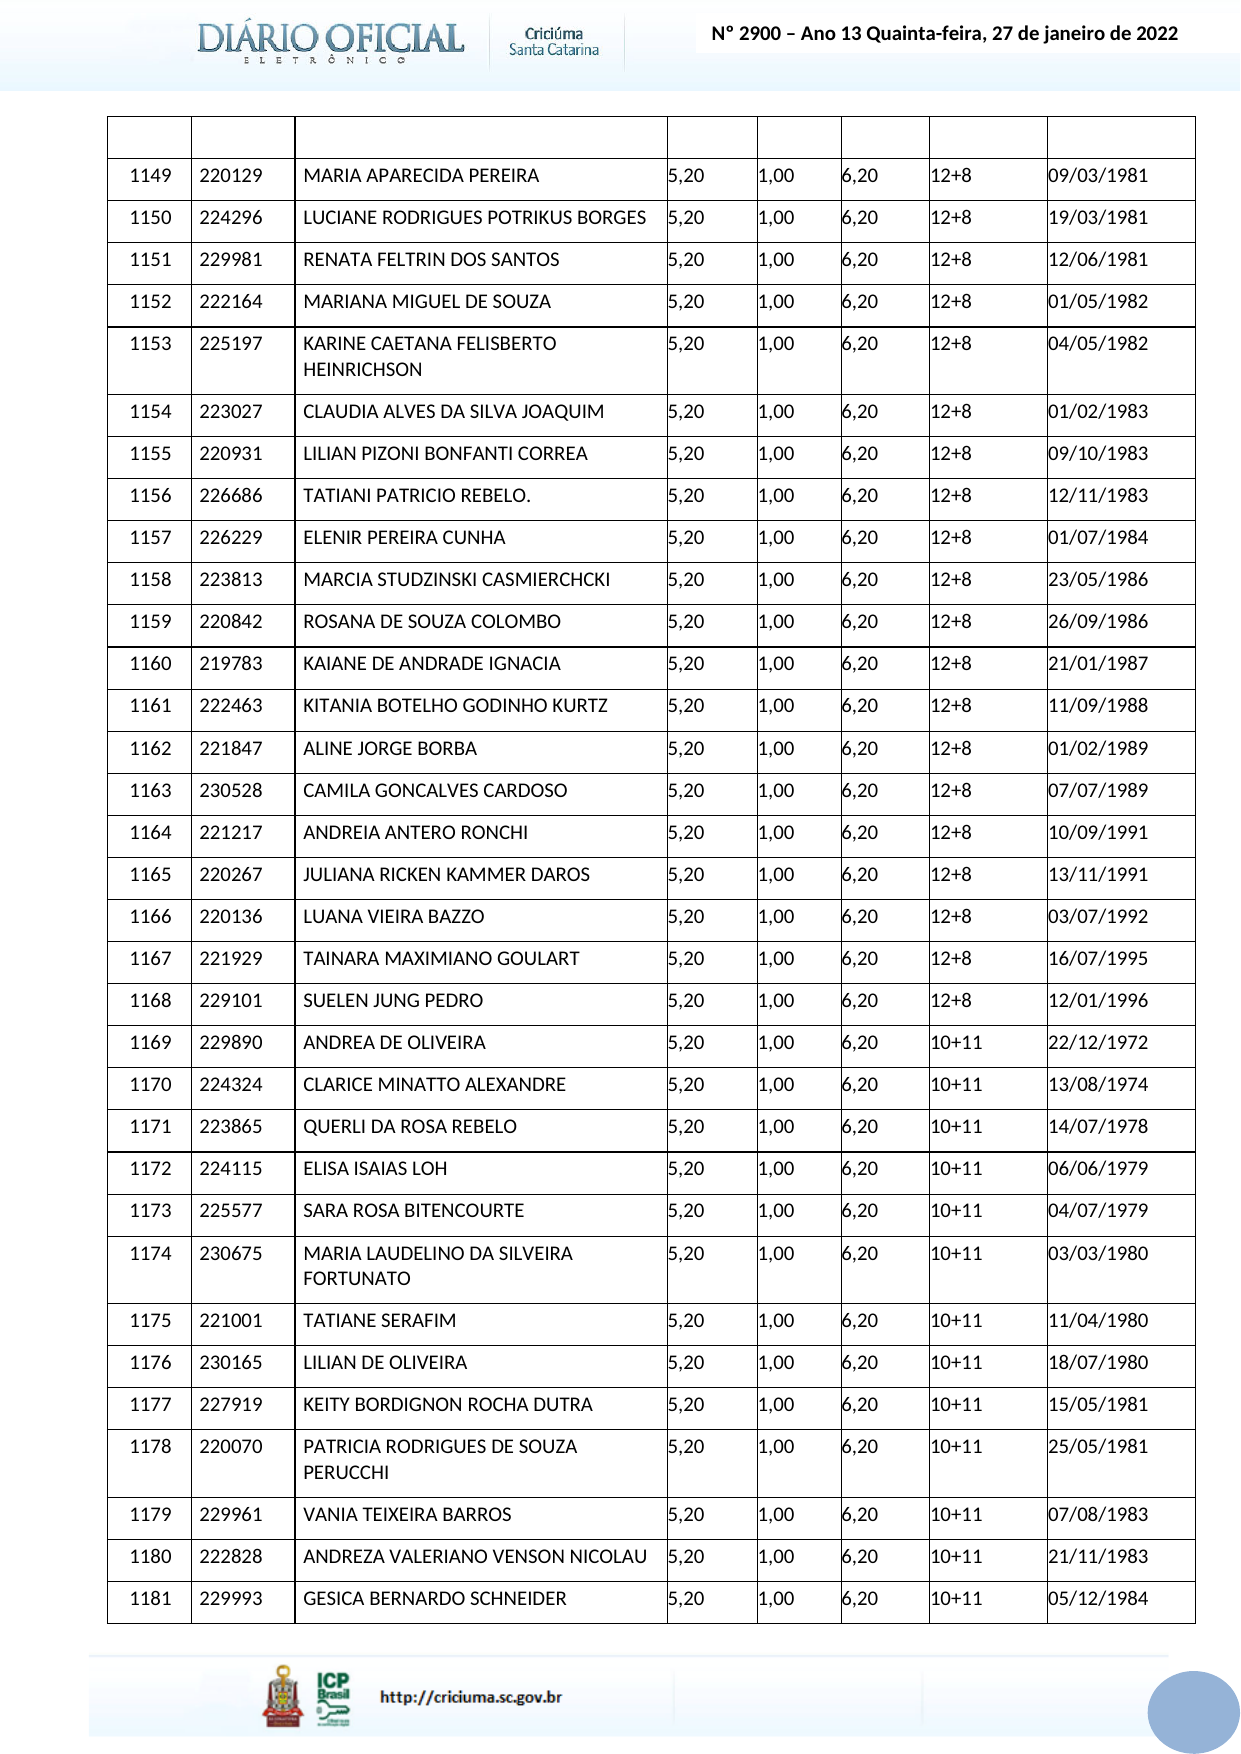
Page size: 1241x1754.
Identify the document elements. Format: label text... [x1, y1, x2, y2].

table_cell 6,20 [842, 1237, 929, 1303]
table_cell 1166 [108, 900, 191, 941]
table_cell 5,20 [668, 563, 757, 604]
table_cell 1,00 [758, 1388, 841, 1429]
table_cell KEITY BORDIGNON ROCHA DUTRA [296, 1388, 667, 1429]
table_cell 223027 [192, 395, 294, 436]
table_cell 230528 [192, 774, 294, 815]
table_cell 229101 [192, 984, 294, 1025]
table_cell 6,20 [842, 1582, 929, 1623]
table_cell 09/10/1983 [1048, 437, 1195, 478]
table_cell 6,20 [842, 1068, 929, 1109]
table_cell 12+8 [930, 437, 1047, 478]
table_cell 12+8 [930, 900, 1047, 941]
table_cell 229961 [192, 1498, 294, 1539]
table_cell 5,20 [668, 285, 757, 326]
table_cell 1,00 [758, 243, 841, 284]
table_cell 222828 [192, 1540, 294, 1581]
table_cell LUCIANE RODRIGUES POTRIKUS BORGES [296, 201, 667, 242]
table_cell 1,00 [758, 1237, 841, 1303]
table_cell 1,00 [758, 159, 841, 200]
table_cell 11/04/1980 [1048, 1304, 1195, 1345]
table_cell 12+8 [930, 774, 1047, 815]
table_cell 220070 [192, 1430, 294, 1497]
table_cell 06/06/1979 [1048, 1153, 1195, 1193]
table_cell 1,00 [758, 774, 841, 815]
table_cell 1,00 [758, 984, 841, 1025]
table_cell 226686 [192, 479, 294, 520]
table_cell 6,20 [842, 1388, 929, 1429]
table_cell 12/06/1981 [1048, 243, 1195, 284]
table_cell 1174 [108, 1237, 191, 1303]
table_cell 224324 [192, 1068, 294, 1109]
table_cell 10+11 [930, 1068, 1047, 1109]
table_cell 5,20 [668, 201, 757, 242]
table_cell 1152 [108, 285, 191, 326]
table_cell 12+8 [930, 285, 1047, 326]
table_cell 1,00 [758, 437, 841, 478]
table_cell 225197 [192, 328, 294, 394]
table_cell 10+11 [930, 1498, 1047, 1539]
table_cell MARIA LAUDELINO DA SILVEIRA FORTUNATO [296, 1237, 667, 1303]
table_cell 5,20 [668, 243, 757, 284]
table_cell 5,20 [668, 437, 757, 478]
table_cell 5,20 [668, 690, 757, 731]
table_cell 05/12/1984 [1048, 1582, 1195, 1623]
table_cell KAIANE DE ANDRADE IGNACIA [296, 648, 667, 688]
table_cell 23/05/1986 [1048, 563, 1195, 604]
table_cell MARCIA STUDZINSKI CASMIERCHCKI [296, 563, 667, 604]
table_cell 1,00 [758, 1498, 841, 1539]
table_cell 6,20 [842, 774, 929, 815]
table_cell 12/01/1996 [1048, 984, 1195, 1025]
table_cell 222164 [192, 285, 294, 326]
table_cell LUANA VIEIRA BAZZO [296, 900, 667, 941]
table_cell MARIA APARECIDA PEREIRA [296, 159, 667, 200]
table_cell RENATA FELTRIN DOS SANTOS [296, 243, 667, 284]
table_cell 220129 [192, 159, 294, 200]
table_cell 12+8 [930, 984, 1047, 1025]
table_cell 10+11 [930, 1346, 1047, 1387]
table_cell 6,20 [842, 201, 929, 242]
table_cell 12+8 [930, 243, 1047, 284]
table_cell 01/07/1984 [1048, 521, 1195, 562]
table_cell 5,20 [668, 1540, 757, 1581]
table_cell 6,20 [842, 159, 929, 200]
table_cell 220842 [192, 605, 294, 646]
table_cell 6,20 [842, 1026, 929, 1067]
table_cell 1,00 [758, 1068, 841, 1109]
table_cell 5,20 [668, 1237, 757, 1303]
table_cell VANIA TEIXEIRA BARROS [296, 1498, 667, 1539]
table_cell KITANIA BOTELHO GODINHO KURTZ [296, 690, 667, 731]
table_cell 10+11 [930, 1540, 1047, 1581]
table_cell LILIAN DE OLIVEIRA [296, 1346, 667, 1387]
table_cell 227919 [192, 1388, 294, 1429]
table_cell 6,20 [842, 1498, 929, 1539]
table_cell 1,00 [758, 1582, 841, 1623]
table_cell 6,20 [842, 605, 929, 646]
table_cell TATIANE SERAFIM [296, 1304, 667, 1345]
table_cell 1157 [108, 521, 191, 562]
table_cell 1,00 [758, 563, 841, 604]
table_cell 224296 [192, 201, 294, 242]
table_cell 6,20 [842, 858, 929, 899]
table_cell 230165 [192, 1346, 294, 1387]
table_cell 5,20 [668, 1498, 757, 1539]
table_cell 6,20 [842, 690, 929, 731]
table_cell ELISA ISAIAS LOH [296, 1153, 667, 1193]
table_cell 16/07/1995 [1048, 942, 1195, 983]
table_cell 12+8 [930, 563, 1047, 604]
table_cell 12+8 [930, 605, 1047, 646]
table_cell 10+11 [930, 1153, 1047, 1193]
table_cell 6,20 [842, 395, 929, 436]
table_cell 1,00 [758, 328, 841, 394]
table_cell 221929 [192, 942, 294, 983]
table_cell 1,00 [758, 605, 841, 646]
table_cell MARIANA MIGUEL DE SOUZA [296, 285, 667, 326]
table_cell 1,00 [758, 1195, 841, 1236]
table_cell 10+11 [930, 1430, 1047, 1497]
table_cell 10+11 [930, 1026, 1047, 1067]
table_cell 1162 [108, 732, 191, 773]
table_cell 1153 [108, 328, 191, 394]
table_cell 5,20 [668, 1110, 757, 1151]
table_cell [758, 117, 841, 158]
table_cell 6,20 [842, 1346, 929, 1387]
table_cell 6,20 [842, 1195, 929, 1236]
table_cell 1,00 [758, 479, 841, 520]
table_cell 12/11/1983 [1048, 479, 1195, 520]
table_cell 1156 [108, 479, 191, 520]
table_cell 5,20 [668, 159, 757, 200]
table_cell 21/01/1987 [1048, 648, 1195, 688]
table_cell [1048, 117, 1195, 158]
table_cell 09/03/1981 [1048, 159, 1195, 200]
table_cell LILIAN PIZONI BONFANTI CORREA [296, 437, 667, 478]
table_cell 5,20 [668, 1195, 757, 1236]
table_cell 5,20 [668, 648, 757, 688]
table_cell 5,20 [668, 774, 757, 815]
table_cell 1170 [108, 1068, 191, 1109]
table_cell 07/07/1989 [1048, 774, 1195, 815]
table_cell 1,00 [758, 732, 841, 773]
table_cell 1173 [108, 1195, 191, 1236]
table_cell 22/12/1972 [1048, 1026, 1195, 1067]
table_cell 6,20 [842, 1110, 929, 1151]
table_cell 12+8 [930, 858, 1047, 899]
table_cell 6,20 [842, 816, 929, 857]
table_cell 1154 [108, 395, 191, 436]
table_cell 12+8 [930, 479, 1047, 520]
table_cell 1150 [108, 201, 191, 242]
table_cell SARA ROSA BITENCOURTE [296, 1195, 667, 1236]
table_cell 1149 [108, 159, 191, 200]
table_cell 221847 [192, 732, 294, 773]
table_cell PATRICIA RODRIGUES DE SOUZA PERUCCHI [296, 1430, 667, 1497]
table_cell 224115 [192, 1153, 294, 1193]
table_cell 04/07/1979 [1048, 1195, 1195, 1236]
table_cell 01/02/1989 [1048, 732, 1195, 773]
table_cell 6,20 [842, 521, 929, 562]
table_cell [668, 117, 757, 158]
table_cell 1,00 [758, 285, 841, 326]
table_cell 1168 [108, 984, 191, 1025]
table_cell 5,20 [668, 1430, 757, 1497]
table_cell 222463 [192, 690, 294, 731]
table_cell 1181 [108, 1582, 191, 1623]
table_cell 5,20 [668, 328, 757, 394]
table_cell 226229 [192, 521, 294, 562]
table_cell TAINARA MAXIMIANO GOULART [296, 942, 667, 983]
table_cell 1,00 [758, 942, 841, 983]
table_cell 1180 [108, 1540, 191, 1581]
table_cell 12+8 [930, 648, 1047, 688]
table_cell 1155 [108, 437, 191, 478]
table_cell 1175 [108, 1304, 191, 1345]
table_cell 1167 [108, 942, 191, 983]
table_cell 1169 [108, 1026, 191, 1067]
table_cell 21/11/1983 [1048, 1540, 1195, 1581]
table_cell 5,20 [668, 521, 757, 562]
table_cell 229890 [192, 1026, 294, 1067]
table_cell 25/05/1981 [1048, 1430, 1195, 1497]
table_cell 6,20 [842, 1304, 929, 1345]
table_cell 1,00 [758, 521, 841, 562]
table_cell 1,00 [758, 1540, 841, 1581]
table_cell 229993 [192, 1582, 294, 1623]
table_cell 230675 [192, 1237, 294, 1303]
table_cell 26/09/1986 [1048, 605, 1195, 646]
table_cell CLARICE MINATTO ALEXANDRE [296, 1068, 667, 1109]
table_cell 1177 [108, 1388, 191, 1429]
table_cell KARINE CAETANA FELISBERTO HEINRICHSON [296, 328, 667, 394]
table_cell 10/09/1991 [1048, 816, 1195, 857]
table_cell CAMILA GONCALVES CARDOSO [296, 774, 667, 815]
table_cell 6,20 [842, 563, 929, 604]
table_cell 04/05/1982 [1048, 328, 1195, 394]
table_cell ANDREZA VALERIANO VENSON NICOLAU [296, 1540, 667, 1581]
table_cell 5,20 [668, 900, 757, 941]
table_cell 225577 [192, 1195, 294, 1236]
table_cell 5,20 [668, 1068, 757, 1109]
table_cell [296, 117, 667, 158]
table_cell 221217 [192, 816, 294, 857]
table_cell 1158 [108, 563, 191, 604]
table_cell 12+8 [930, 732, 1047, 773]
table_cell JULIANA RICKEN KAMMER DAROS [296, 858, 667, 899]
table_cell 5,20 [668, 1346, 757, 1387]
table_cell 6,20 [842, 648, 929, 688]
table_cell 13/08/1974 [1048, 1068, 1195, 1109]
table_cell [108, 117, 191, 158]
table_cell 219783 [192, 648, 294, 688]
table_cell ANDREA DE OLIVEIRA [296, 1026, 667, 1067]
table_cell [930, 117, 1047, 158]
table_cell 6,20 [842, 984, 929, 1025]
table_cell 01/05/1982 [1048, 285, 1195, 326]
table_cell 1,00 [758, 1430, 841, 1497]
table_cell 1171 [108, 1110, 191, 1151]
table_cell 1,00 [758, 900, 841, 941]
table_cell 6,20 [842, 732, 929, 773]
table_cell 10+11 [930, 1304, 1047, 1345]
table_cell 12+8 [930, 816, 1047, 857]
table_cell 1151 [108, 243, 191, 284]
table_cell 5,20 [668, 858, 757, 899]
table_cell 1172 [108, 1153, 191, 1193]
table_cell 12+8 [930, 395, 1047, 436]
table_cell 6,20 [842, 942, 929, 983]
table_cell QUERLI DA ROSA REBELO [296, 1110, 667, 1151]
table_cell 03/03/1980 [1048, 1237, 1195, 1303]
table_cell 220267 [192, 858, 294, 899]
table_cell 01/02/1983 [1048, 395, 1195, 436]
table_cell 1,00 [758, 1304, 841, 1345]
table_cell SUELEN JUNG PEDRO [296, 984, 667, 1025]
table_cell 5,20 [668, 732, 757, 773]
table_cell 6,20 [842, 243, 929, 284]
table_cell ANDREIA ANTERO RONCHI [296, 816, 667, 857]
table_cell 5,20 [668, 395, 757, 436]
table_cell CLAUDIA ALVES DA SILVA JOAQUIM [296, 395, 667, 436]
table_cell 12+8 [930, 521, 1047, 562]
table_cell 1,00 [758, 648, 841, 688]
table_cell 1,00 [758, 1153, 841, 1193]
table_cell 10+11 [930, 1110, 1047, 1151]
table_cell 18/07/1980 [1048, 1346, 1195, 1387]
table_cell 1,00 [758, 858, 841, 899]
table_cell 5,20 [668, 1388, 757, 1429]
table_cell 6,20 [842, 1540, 929, 1581]
table_cell 6,20 [842, 479, 929, 520]
table_cell 1179 [108, 1498, 191, 1539]
table_cell 5,20 [668, 605, 757, 646]
table_cell [192, 117, 294, 158]
table_cell 5,20 [668, 1153, 757, 1193]
table_cell 15/05/1981 [1048, 1388, 1195, 1429]
table_cell 5,20 [668, 984, 757, 1025]
table_cell 5,20 [668, 942, 757, 983]
table_cell 1,00 [758, 201, 841, 242]
table_cell 1,00 [758, 1346, 841, 1387]
table_cell 6,20 [842, 1430, 929, 1497]
table_cell 10+11 [930, 1237, 1047, 1303]
table_cell 221001 [192, 1304, 294, 1345]
table_cell 1159 [108, 605, 191, 646]
table_cell 1,00 [758, 690, 841, 731]
table_cell 1,00 [758, 1026, 841, 1067]
table_cell ROSANA DE SOUZA COLOMBO [296, 605, 667, 646]
table_cell 5,20 [668, 1304, 757, 1345]
table_cell 14/07/1978 [1048, 1110, 1195, 1151]
table_cell 10+11 [930, 1582, 1047, 1623]
table_cell 12+8 [930, 690, 1047, 731]
table_cell 5,20 [668, 1582, 757, 1623]
table_cell 19/03/1981 [1048, 201, 1195, 242]
table_cell 1165 [108, 858, 191, 899]
table_cell ELENIR PEREIRA CUNHA [296, 521, 667, 562]
table_cell 5,20 [668, 816, 757, 857]
table_cell 11/09/1988 [1048, 690, 1195, 731]
table_cell ALINE JORGE BORBA [296, 732, 667, 773]
table_cell 229981 [192, 243, 294, 284]
table_cell 6,20 [842, 900, 929, 941]
table_cell 1,00 [758, 395, 841, 436]
table_cell 1160 [108, 648, 191, 688]
table_cell 223865 [192, 1110, 294, 1151]
table_cell 220136 [192, 900, 294, 941]
table_cell 1163 [108, 774, 191, 815]
table_cell 10+11 [930, 1195, 1047, 1236]
table_cell 12+8 [930, 201, 1047, 242]
table_cell 1,00 [758, 816, 841, 857]
table_cell 1164 [108, 816, 191, 857]
table_cell 6,20 [842, 437, 929, 478]
table_cell 220931 [192, 437, 294, 478]
table_cell 6,20 [842, 328, 929, 394]
table_cell 12+8 [930, 159, 1047, 200]
table_cell 13/11/1991 [1048, 858, 1195, 899]
table_cell 223813 [192, 563, 294, 604]
table_cell GESICA BERNARDO SCHNEIDER [296, 1582, 667, 1623]
table_cell 07/08/1983 [1048, 1498, 1195, 1539]
table_cell 10+11 [930, 1388, 1047, 1429]
table_cell [842, 117, 929, 158]
table_cell 5,20 [668, 479, 757, 520]
table_cell TATIANI PATRICIO REBELO. [296, 479, 667, 520]
table_cell 6,20 [842, 285, 929, 326]
table_cell 5,20 [668, 1026, 757, 1067]
table_cell 1176 [108, 1346, 191, 1387]
table_cell 12+8 [930, 328, 1047, 394]
table_cell 12+8 [930, 942, 1047, 983]
table_cell 6,20 [842, 1153, 929, 1193]
table_cell 1161 [108, 690, 191, 731]
table_cell 1178 [108, 1430, 191, 1497]
table_cell 1,00 [758, 1110, 841, 1151]
table_cell 03/07/1992 [1048, 900, 1195, 941]
